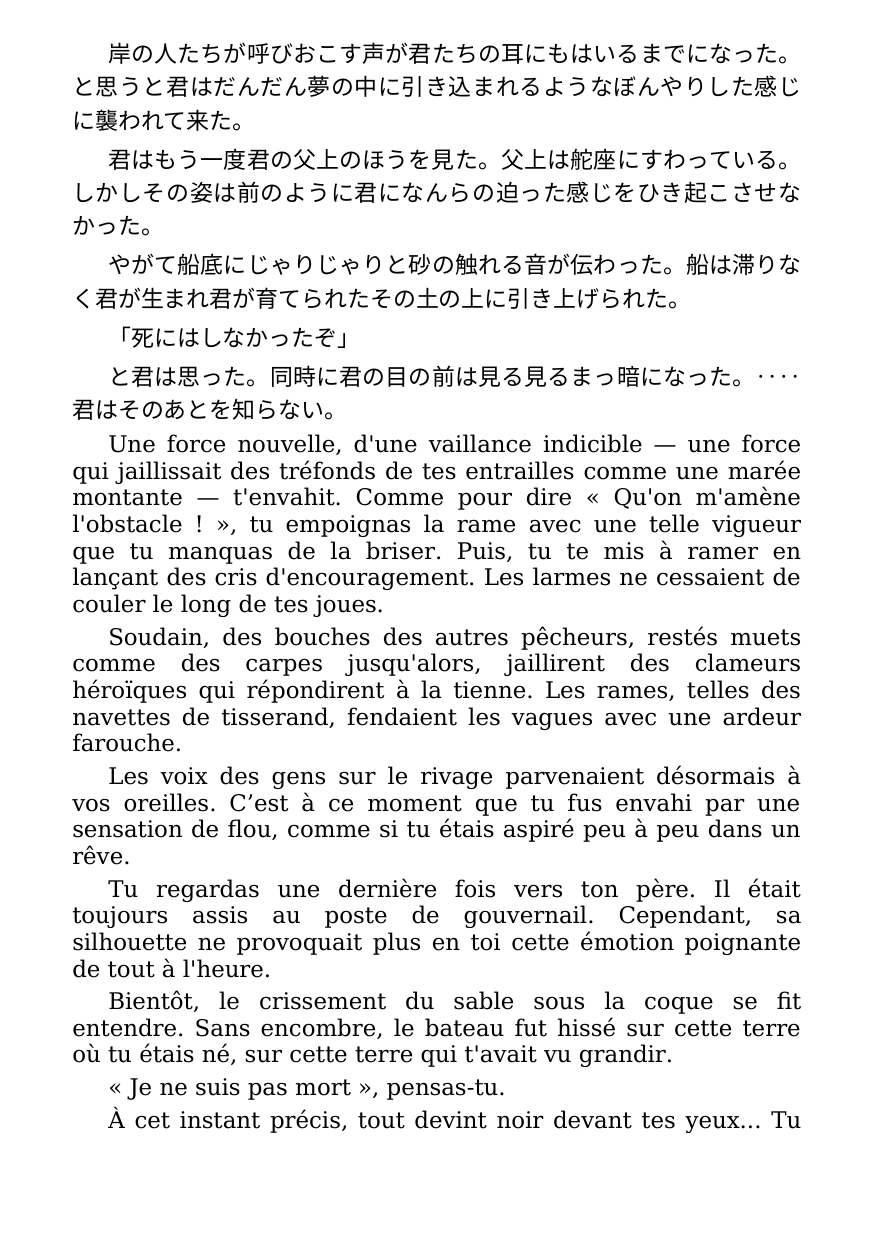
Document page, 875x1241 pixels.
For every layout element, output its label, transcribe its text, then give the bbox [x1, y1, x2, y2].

text Tu regardas une dernière fois vers ton père. Il était toujours assis au poste de gouvernail. Cependant, sa silhouette ne provoquait plus en toi cette émotion poignante de tout à l'heure. [72, 876, 802, 982]
text やがて船底にじゃりじゃりと砂の触れる音が伝わった。船は滞りなく君が生まれ君が育てられたその土の上に引き上げられた。 [72, 247, 802, 314]
text Bientôt, le crissement du sable sous la coque se fit entendre. Sans encombre, le bateau fut hissé sur cette terre où tu étais né, sur cette terre qui t'avait vu grandir. [72, 988, 802, 1068]
text 岸の人たちが呼びおこす声が君たちの耳にもはいるまでになった。と思うと君はだんだん夢の中に引き込まれるようなぼんやりした感じに襲われて来た。 [72, 36, 802, 136]
text と君は思った。同時に君の目の前は見る見るまっ暗になった。‥‥君はそのあとを知らない。 [72, 359, 802, 425]
text Une force nouvelle, d'une vaillance indicible — une force qui jaillissait des tréfonds de tes entrailles comme une marée montante — t'envahit. Comme pour dire « Qu'on m'amène l'obstacle ! », tu empoignas la rame avec une telle vigueur que tu manquas de la briser. Puis, tu te mis à ramer en lançant des cris d'encouragement. Les larmes ne cessaient de couler le long de tes joues. [72, 431, 802, 618]
text Soudain, des bouches des autres pêcheurs, restés muets comme des carpes jusqu'alors, jaillirent des clameurs héroïques qui répondirent à la tienne. Les rames, telles des navettes de tisserand, fendaient les vagues avec une ardeur farouche. [72, 624, 802, 757]
text 君はもう一度君の父上のほうを見た。父上は舵座にすわっている。しかしその姿は前のように君になんらの迫った感じをひき起こさせなかった。 [72, 142, 802, 241]
text Les voix des gens sur le rivage parvenaient désormais à vos oreilles. C’est à ce moment que tu fus envahi par une sensation de flou, comme si tu étais aspiré peu à peu dans un rêve. [72, 763, 802, 870]
text « Je ne suis pas mort », pensas-tu. [72, 1074, 802, 1101]
text À cet instant précis, tout devint noir devant tes yeux... Tu [72, 1107, 802, 1133]
text 「死にはしなかったぞ」 [72, 320, 802, 353]
